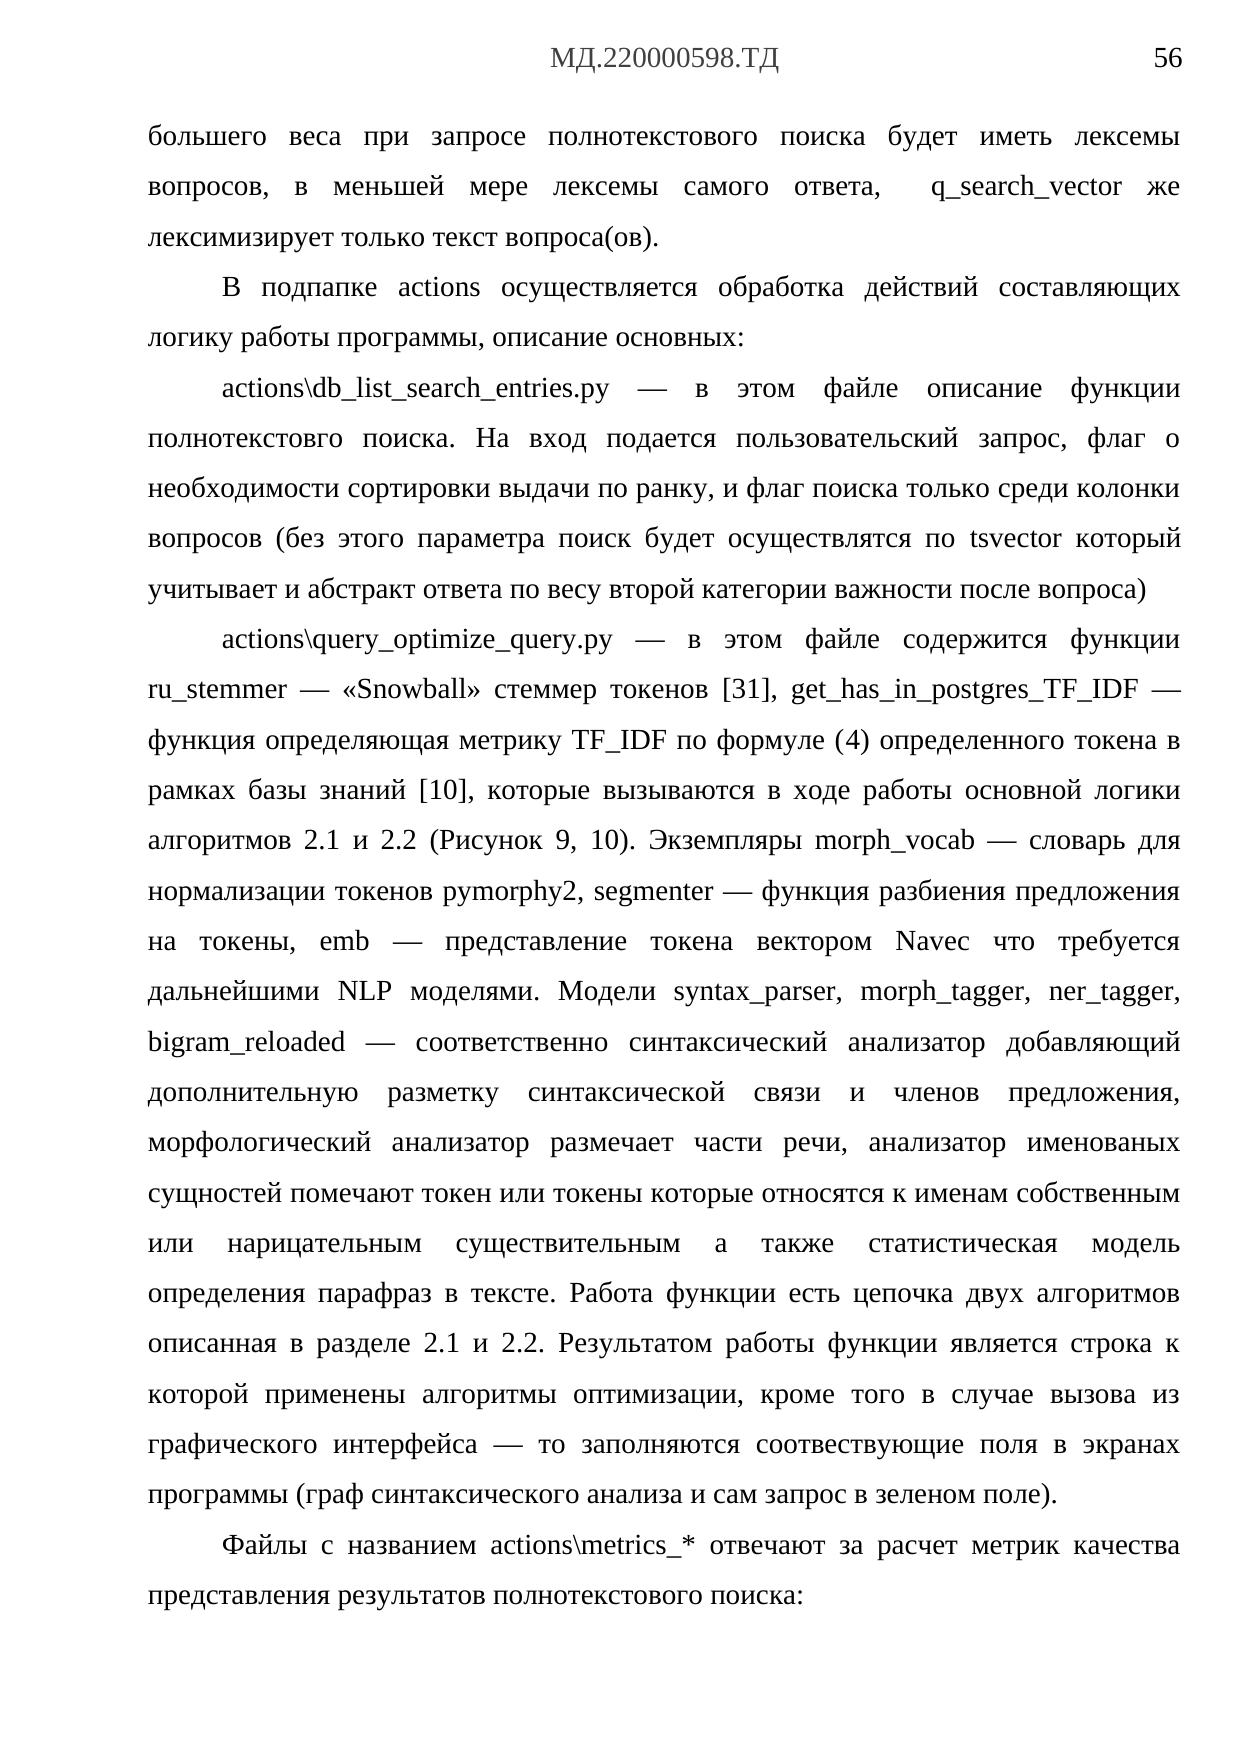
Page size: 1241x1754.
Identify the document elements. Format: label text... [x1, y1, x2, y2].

text actions\db_list_search_entries.py — в этом файле описание функции полнотекстовго поиска. На вход подается пользовательский запрос, флаг о необходимости сортировки выдачи по ранку, и флаг поиска только среди колонки вопросов (без этого параметра поиск будет осуществлятся по tsvector который учитывает и абстракт ответа по весу второй категории важности после вопроса) [148, 370, 1181, 604]
text actions\query_optimize_query.py — в этом файле содержится функции ru_stemmer — «Snowball» стеммер токенов [31], get_has_in_postgres_TF_IDF — функция определяющая метрику TF_IDF по формуле (4) определенного токена в рамках базы знаний [10], которые вызываются в ходе работы основной логики алгоритмов 2.1 и 2.2 (Рисунок 9, 10). Экземпляры morph_vocab — словарь для нормализации токенов pymorphy2, segmenter — функция разбиения предложения на токены, emb — представление токена вектором Navec что требуется дальнейшими NLP моделями. Модели syntax_parser, morph_tagger, ner_tagger, bigram_reloaded — соответственно синтаксический анализатор добавляющий дополнительную разметку синтаксической связи и членов предложения, морфологический анализатор размечает части речи, анализатор именованых сущностей помечают токен или токены которые относятся к именам собственным или нарицательным существительным а также статистическая модель определения парафраз в тексте. Работа функции есть цепочка двух алгоритмов описанная в разделе 2.1 и 2.2. Результатом работы функции является строка к которой применены алгоритмы оптимизации, кроме того в случае вызова из графического интерфейса — то заполняются соотвествующие поля в экранах программы (граф синтаксического анализа и сам запрос в зеленом поле). [148, 621, 1181, 1510]
text В подпапке actions осуществляется обработка действий составляющих логику работы программы, описание основных: [148, 269, 1181, 353]
text Файлы с названием actions\metrics_* отвечают за расчет метрик качества представления результатов полнотекстового поиска: [148, 1527, 1181, 1611]
text большего веса при запросе полнотекстового поиска будет иметь лексемы вопросов, в меньшей мере лексемы самого ответа, q_search_vector же лексимизирует только текст вопроса(ов). [148, 118, 1181, 252]
